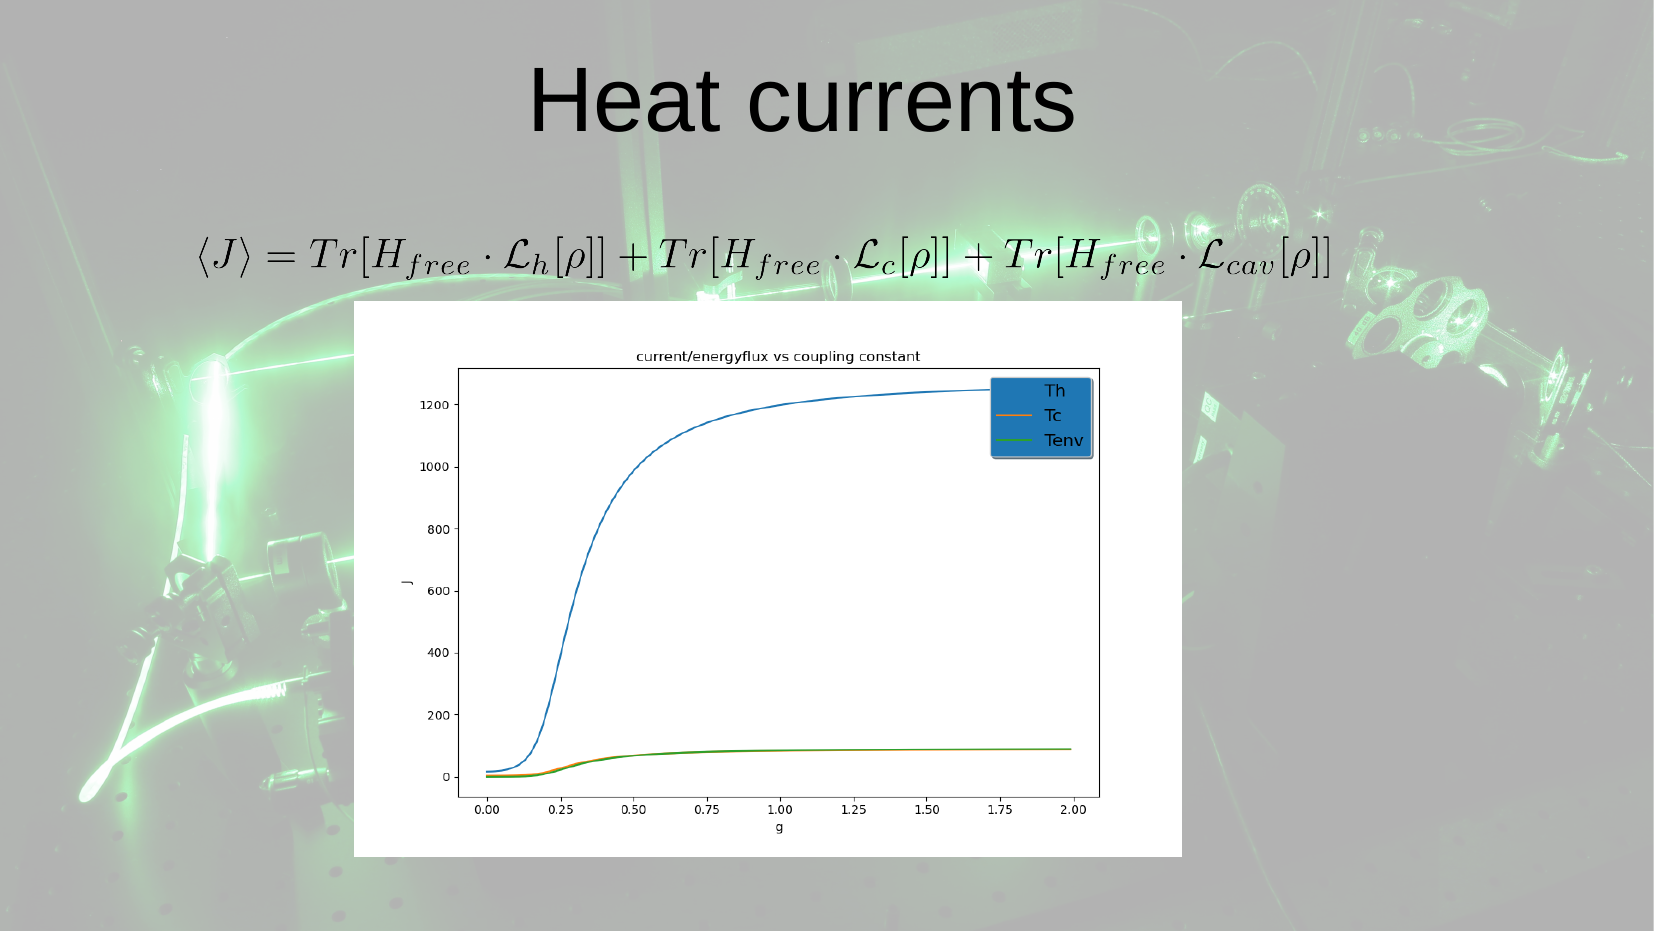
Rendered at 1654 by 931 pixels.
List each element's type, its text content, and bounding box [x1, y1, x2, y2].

title Heat currents [59, 21, 1548, 178]
picture [354, 301, 1182, 857]
picture [199, 236, 1329, 280]
